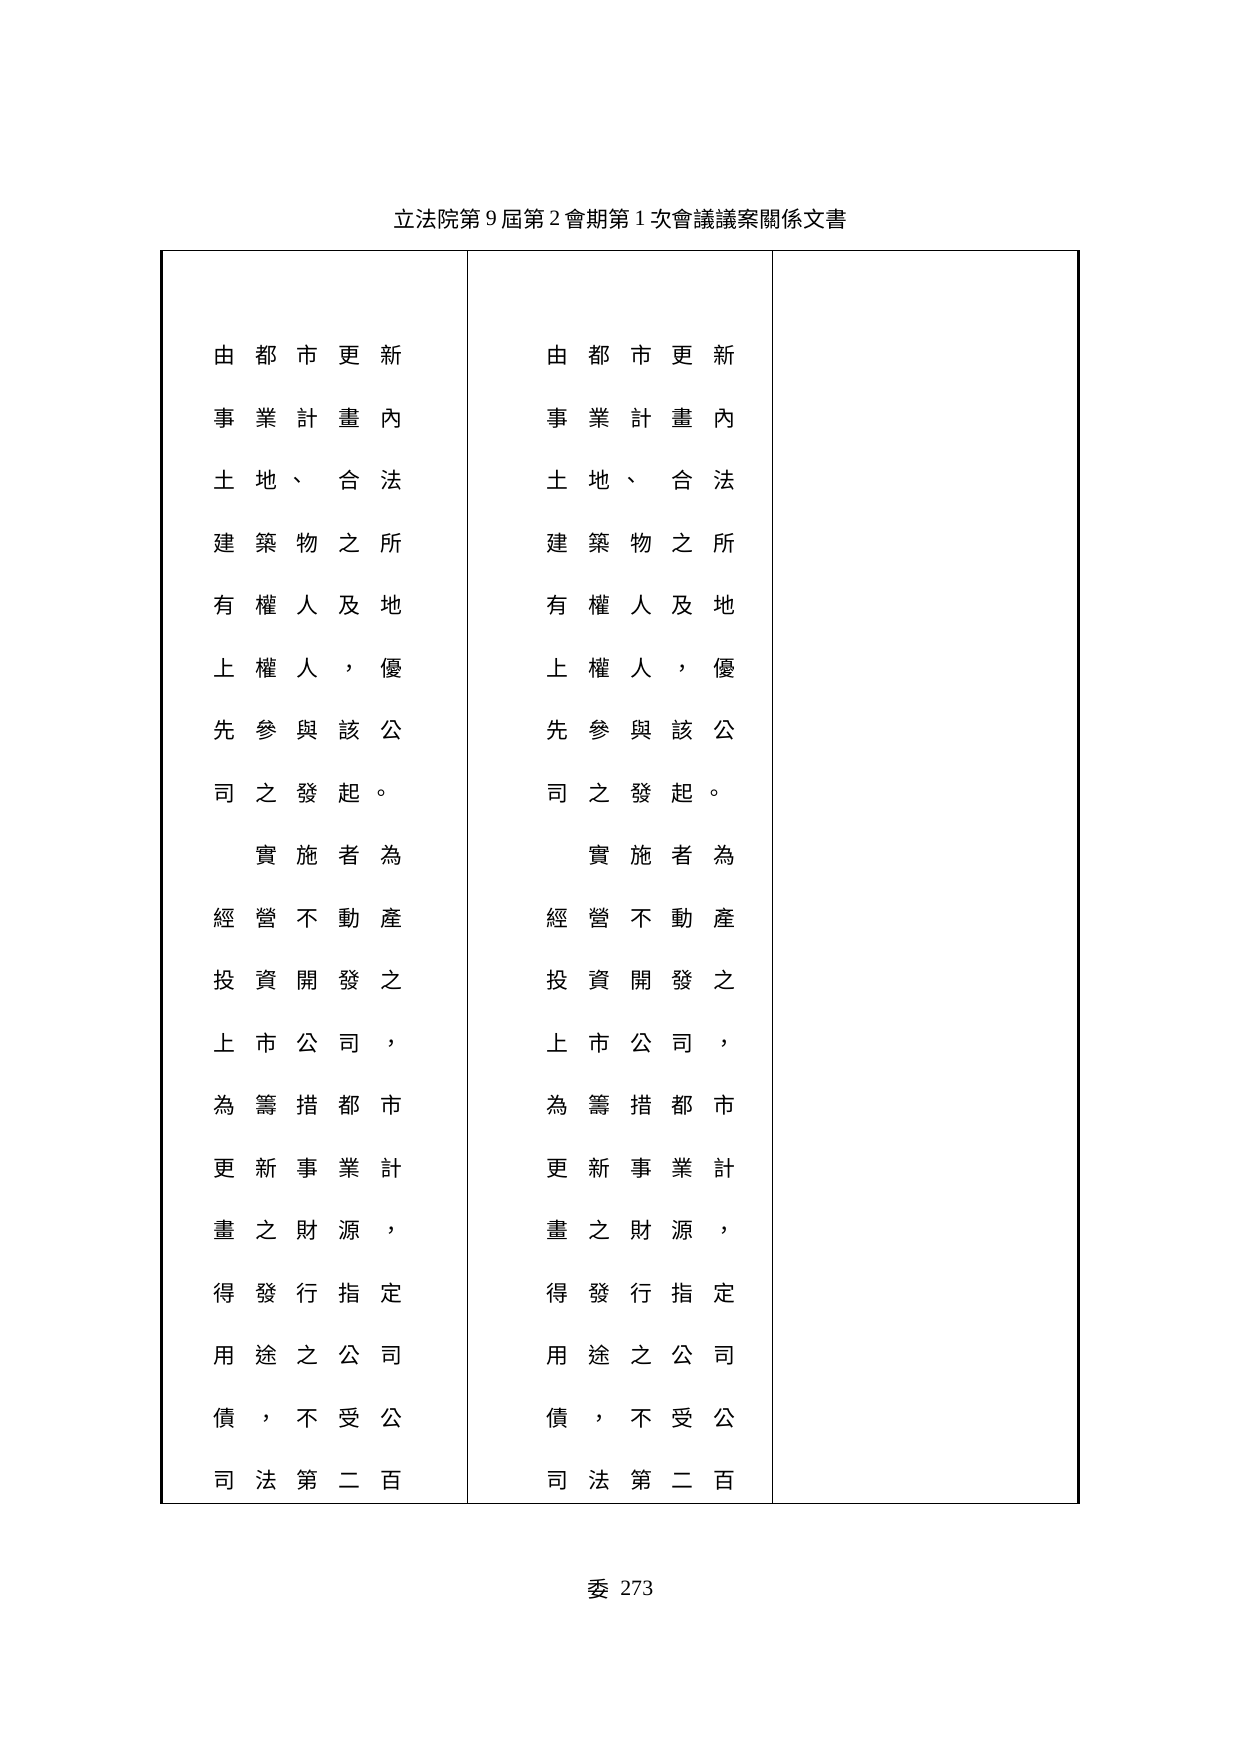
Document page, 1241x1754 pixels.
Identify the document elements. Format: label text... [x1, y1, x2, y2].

table_cell 由都市更新事業計畫內土地、合法建築物之所有權人及地上權人，優先參與該公司之發起。 實施者為經營不動產投資開發之上市公司，為籌措都市更新事業計畫之財源，得發行指定用途之公司債，不受公司法第二百 [163, 251, 467, 1503]
table_cell 由都市更新事業計畫內土地、合法建築物之所有權人及地上權人，優先參與該公司之發起。 實施者為經營不動產投資開發之上市公司，為籌措都市更新事業計畫之財源，得發行指定用途之公司債，不受公司法第二百 [468, 251, 772, 1503]
table_cell [773, 251, 1077, 1503]
